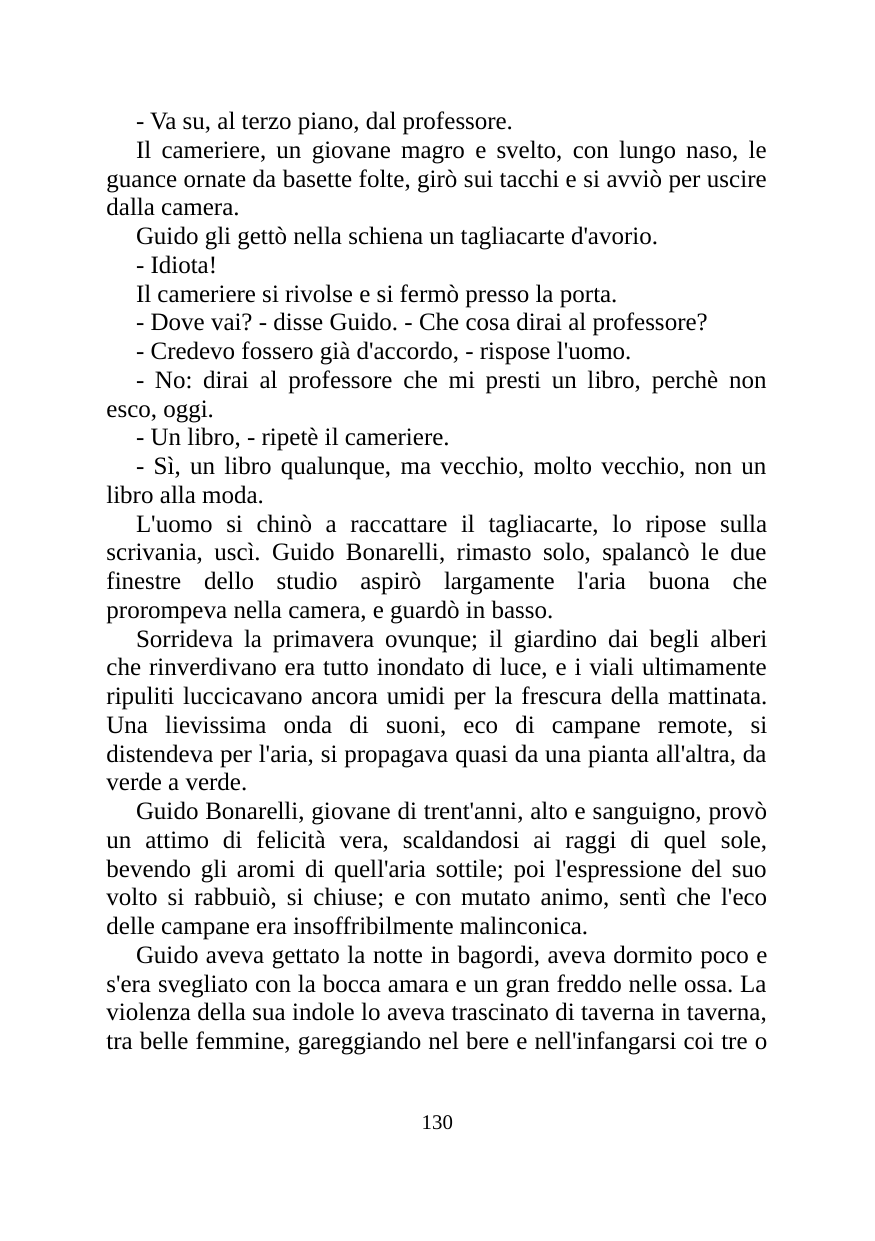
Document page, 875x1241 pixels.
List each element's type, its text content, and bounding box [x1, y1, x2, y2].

text Guido gli gettò nella schiena un tagliacarte d'avorio. [106, 221, 768, 250]
text Il cameriere si rivolse e si fermò presso la porta. [106, 279, 768, 307]
text - Va su, al terzo piano, dal professore. [106, 106, 768, 135]
text - Dove vai? - disse Guido. - Che cosa dirai al professore? [106, 307, 768, 336]
text - Un libro, - ripetè il cameriere. [106, 422, 768, 451]
text Il cameriere, un giovane magro e svelto, con lungo naso, le guance ornate da basette folte, girò sui tacchi e si avviò per uscire dalla camera. [106, 135, 768, 221]
text - Credevo fossero già d'accordo, - rispose l'uomo. [106, 336, 768, 365]
text L'uomo si chinò a raccattare il tagliacarte, lo ripose sulla scrivania, uscì. Guido Bonarelli, rimasto solo, spalancò le due finestre dello studio aspirò largamente l'aria buona che prorompeva nella camera, e guardò in basso. [106, 509, 768, 624]
text - Sì, un libro qualunque, ma vecchio, molto vecchio, non un libro alla moda. [106, 451, 768, 509]
text - Idiota! [106, 250, 768, 279]
text Sorrideva la primavera ovunque; il giardino dai begli alberi che rinverdivano era tutto inondato di luce, e i viali ultimamente ripuliti luccicavano ancora umidi per la frescura della mattinata. Una lievissima onda di suoni, eco di campane remote, si distendeva per l'aria, si propagava quasi da una pianta all'altra, da verde a verde. [106, 624, 768, 796]
text - No: dirai al professore che mi presti un libro, perchè non esco, oggi. [106, 365, 768, 422]
text Guido Bonarelli, giovane di trent'anni, alto e sanguigno, provò un attimo di felicità vera, scaldandosi ai raggi di quel sole, bevendo gli aromi di quell'aria sottile; poi l'espressione del suo volto si rabbuiò, si chiuse; e con mutato animo, sentì che l'eco delle campane era insoffribilmente malinconica. [106, 796, 768, 940]
text Guido aveva gettato la notte in bagordi, aveva dormito poco e s'era svegliato con la bocca amara e un gran freddo nelle ossa. La violenza della sua indole lo aveva trascinato di taverna in taverna, tra belle femmine, gareggiando nel bere e nell'infangarsi coi tre o [106, 940, 768, 1055]
